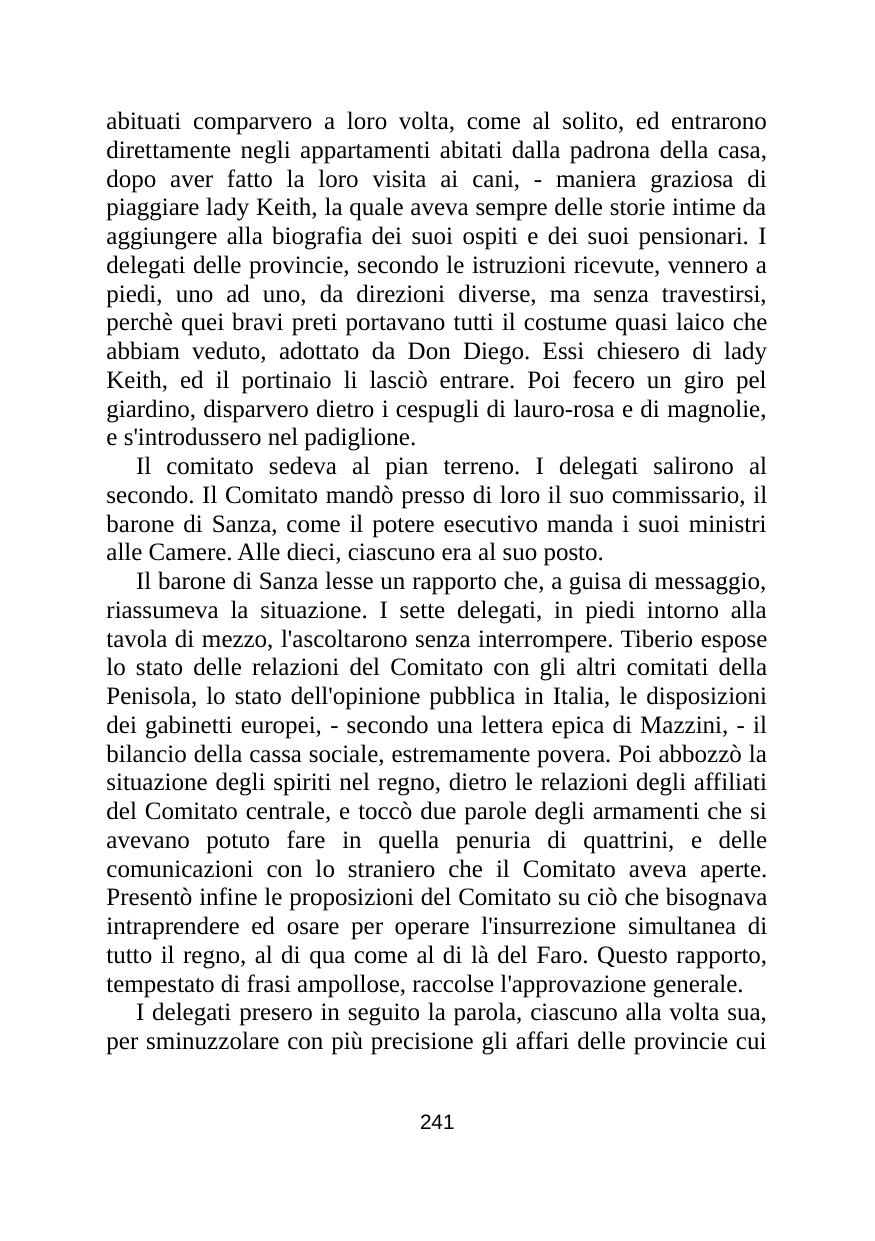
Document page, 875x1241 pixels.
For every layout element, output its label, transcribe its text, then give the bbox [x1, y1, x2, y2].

text I delegati presero in seguito la parola, ciascuno alla volta sua, per sminuzzolare con più precisione gli affari delle provincie cui [106, 997, 768, 1055]
text Il barone di Sanza lesse un rapporto che, a guisa di messaggio, riassumeva la situazione. I sette delegati, in piedi intorno alla tavola di mezzo, l'ascoltarono senza interrompere. Tiberio espose lo stato delle relazioni del Comitato con gli altri comitati della Penisola, lo stato dell'opinione pubblica in Italia, le disposizioni dei gabinetti europei, - secondo una lettera epica di Mazzini, - il bilancio della cassa sociale, estremamente povera. Poi abbozzò la situazione degli spiriti nel regno, dietro le relazioni degli affiliati del Comitato centrale, e toccò due parole degli armamenti che si avevano potuto fare in quella penuria di quattrini, e delle comunicazioni con lo straniero che il Comitato aveva aperte. Presentò infine le proposizioni del Comitato su ciò che bisognava intraprendere ed osare per operare l'insurrezione simultanea di tutto il regno, al di qua come al di là del Faro. Questo rapporto, tempestato di frasi ampollose, raccolse l'approvazione generale. [106, 566, 768, 997]
text abituati comparvero a loro volta, come al solito, ed entrarono direttamente negli appartamenti abitati dalla padrona della casa, dopo aver fatto la loro visita ai cani, - maniera graziosa di piaggiare lady Keith, la quale aveva sempre delle storie intime da aggiungere alla biografia dei suoi ospiti e dei suoi pensionari. I delegati delle provincie, secondo le istruzioni ricevute, vennero a piedi, uno ad uno, da direzioni diverse, ma senza travestirsi, perchè quei bravi preti portavano tutti il costume quasi laico che abbiam veduto, adottato da Don Diego. Essi chiesero di lady Keith, ed il portinaio li lasciò entrare. Poi fecero un giro pel giardino, disparvero dietro i cespugli di lauro-rosa e di magnolie, e s'introdussero nel padiglione. [106, 106, 768, 451]
text Il comitato sedeva al pian terreno. I delegati salirono al secondo. Il Comitato mandò presso di loro il suo commissario, il barone di Sanza, come il potere esecutivo manda i suoi ministri alle Camere. Alle dieci, ciascuno era al suo posto. [106, 451, 768, 566]
